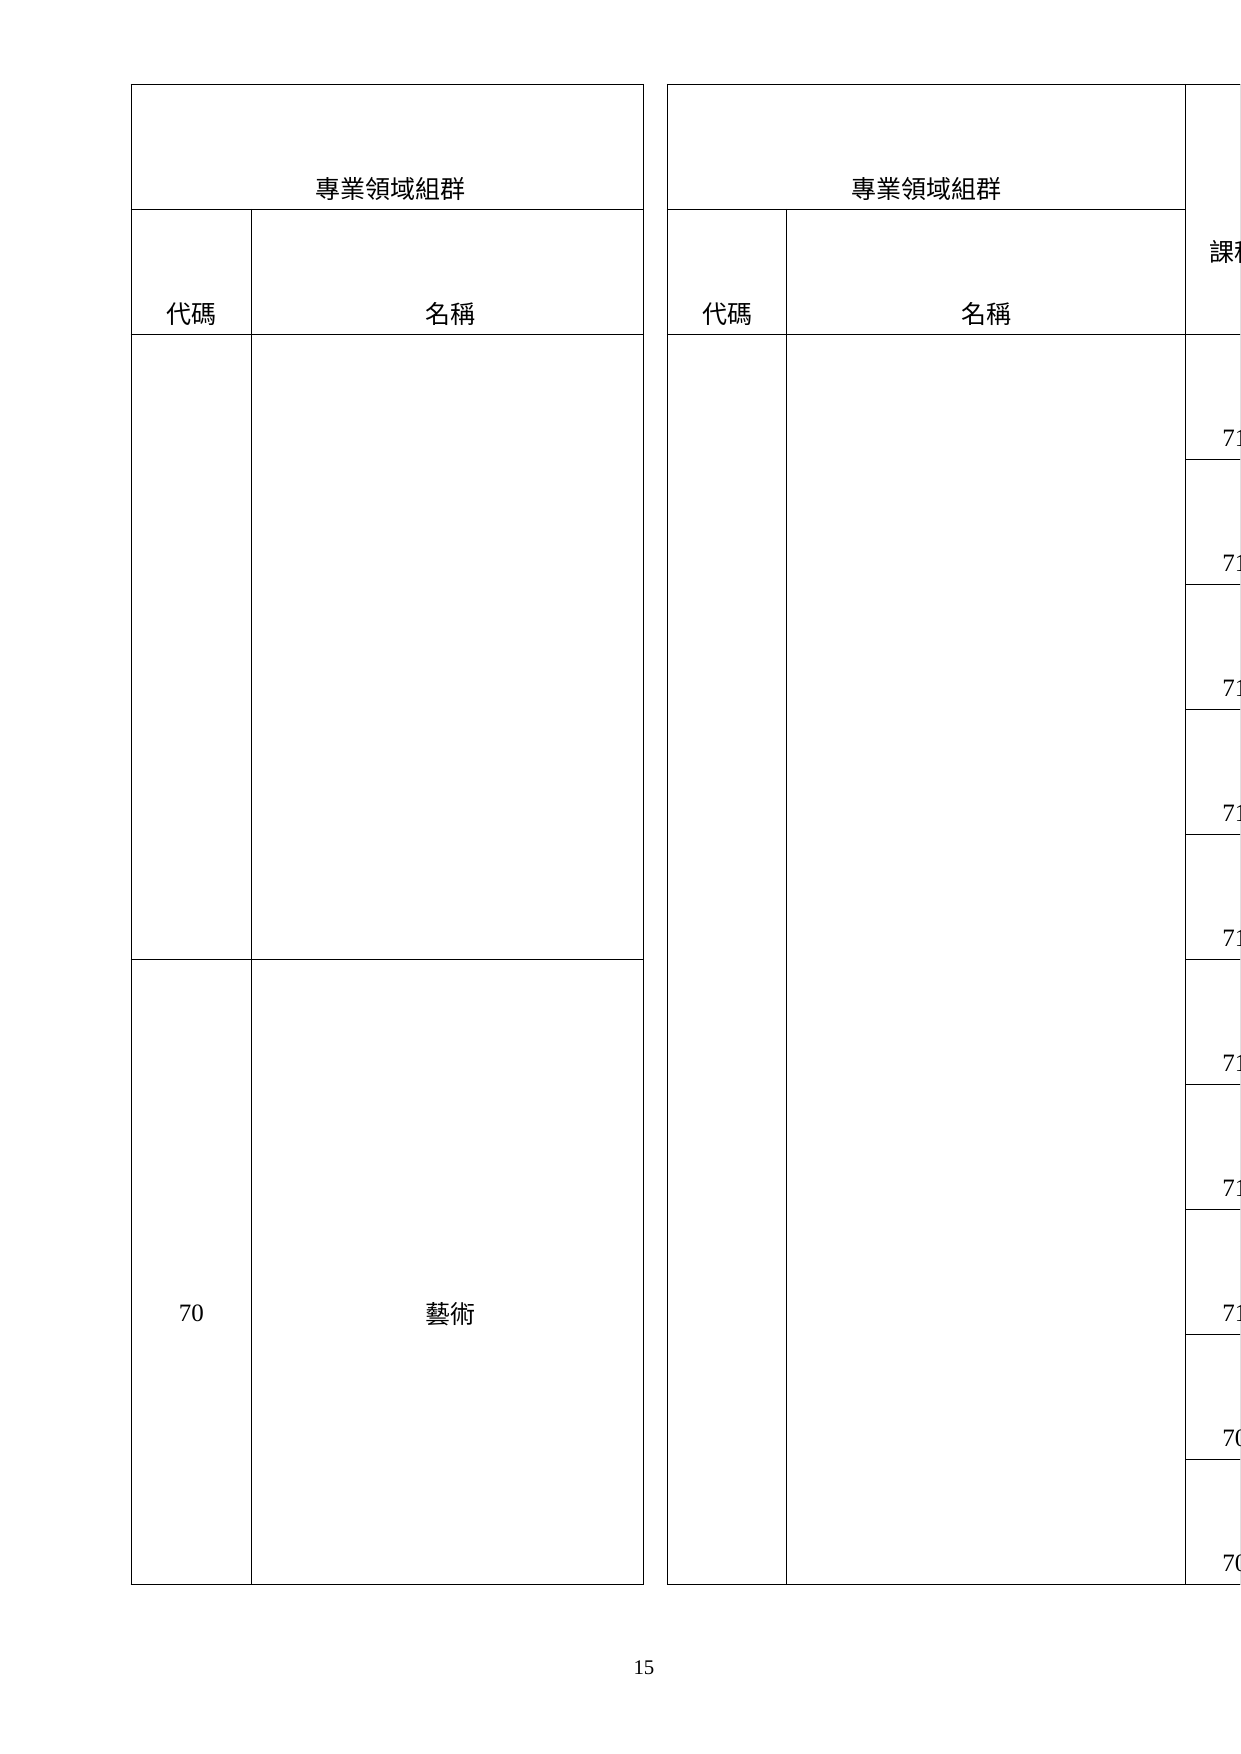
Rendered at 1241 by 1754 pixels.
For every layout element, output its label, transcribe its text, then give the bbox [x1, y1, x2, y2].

table_cell 710800 [1186, 710, 1240, 834]
table_cell [668, 335, 786, 1584]
table_cell 709700 [1186, 1335, 1240, 1459]
table_header 課程編號 [1186, 85, 1240, 334]
table_cell 70 [132, 960, 251, 1584]
table_cell 702300 [1186, 1460, 1240, 1584]
table_cell 代碼 [668, 210, 786, 334]
table_header 專業領域組群 [668, 85, 1185, 209]
table_cell [132, 335, 251, 959]
table_header 專業領域組群 [132, 85, 643, 209]
table_cell 710600 [1186, 460, 1240, 584]
table_cell 藝術 [252, 960, 643, 1584]
table_cell 710950 [1186, 960, 1240, 1084]
table_cell [787, 335, 1185, 1584]
table_cell 代碼 [132, 210, 251, 334]
table_cell 710700 [1186, 585, 1240, 709]
table_cell 710900 [1186, 835, 1240, 959]
table_cell 名稱 [787, 210, 1185, 334]
table_cell 710500 [1186, 335, 1240, 459]
table_cell 711100 [1186, 1210, 1240, 1334]
table_cell 名稱 [252, 210, 643, 334]
table_cell [252, 335, 643, 959]
table_cell 711000 [1186, 1085, 1240, 1209]
